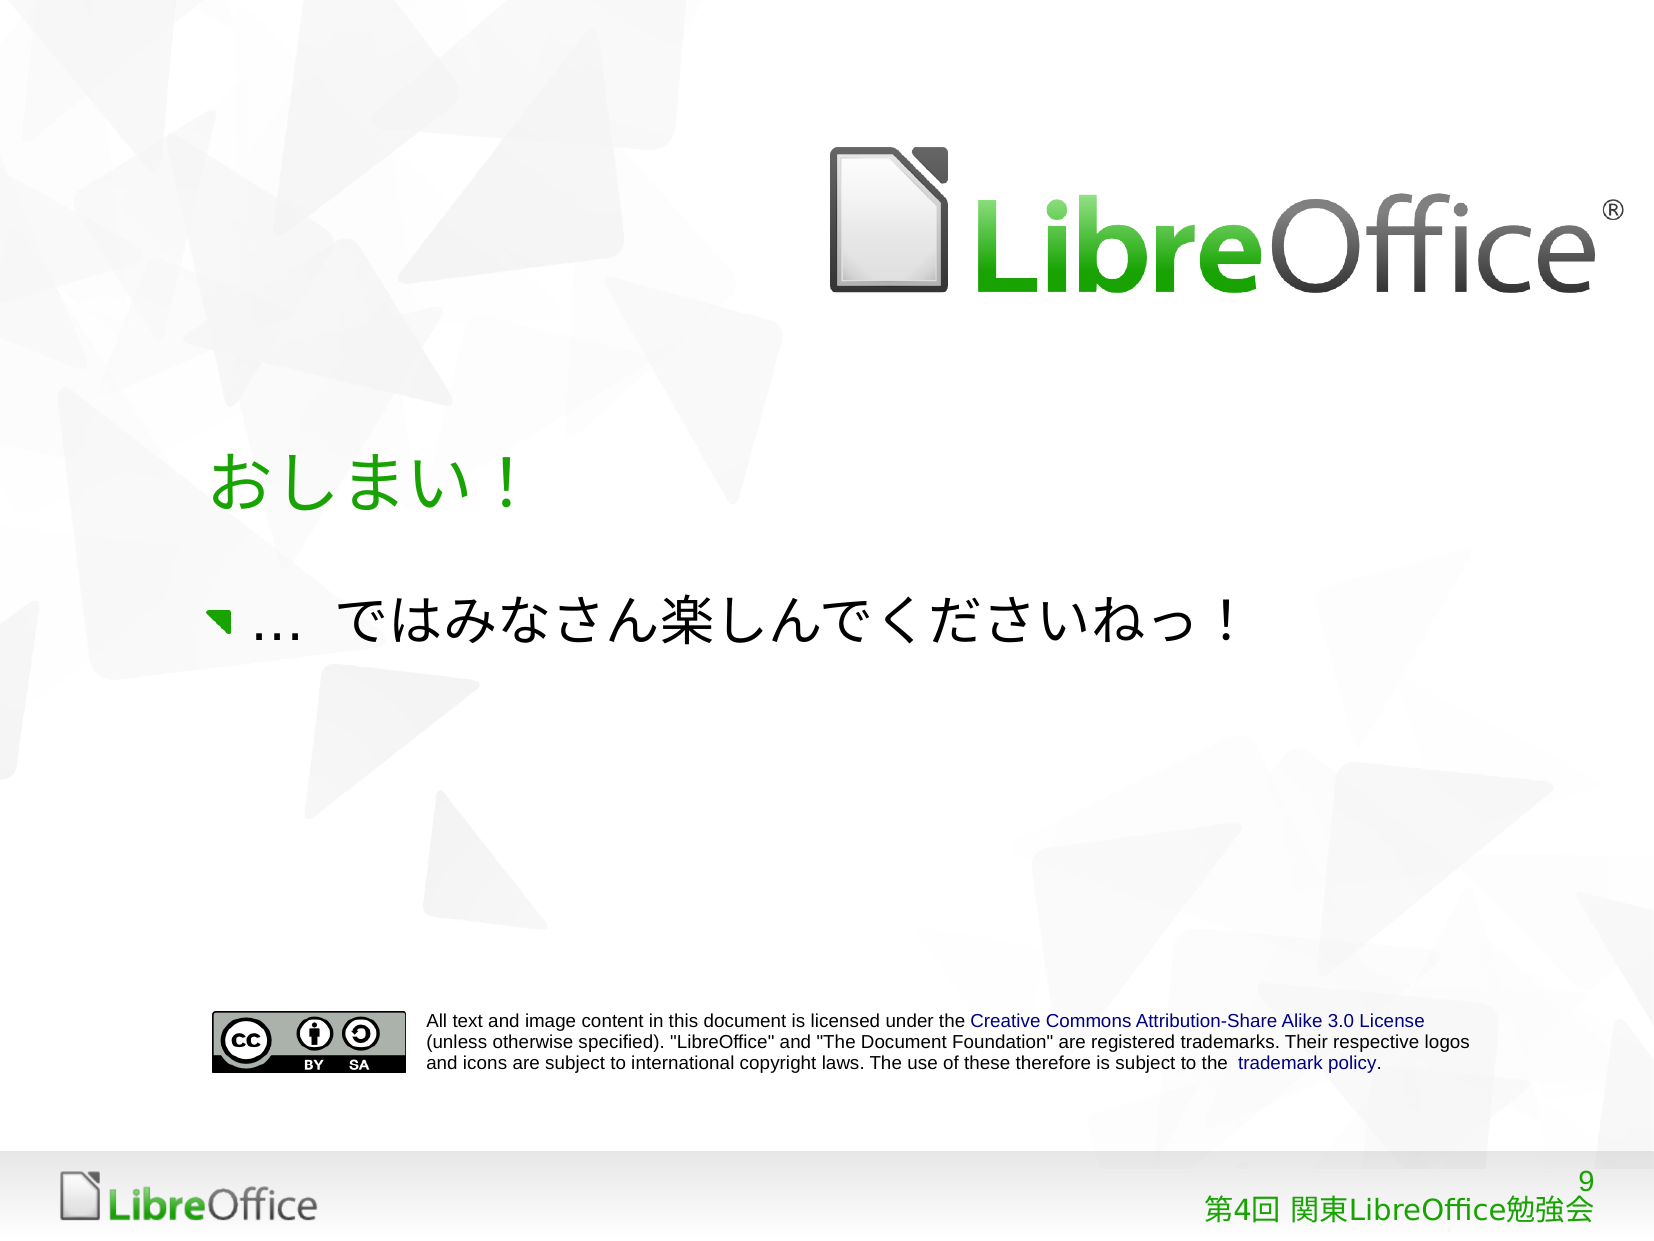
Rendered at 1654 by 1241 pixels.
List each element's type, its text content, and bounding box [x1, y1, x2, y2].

list … ではみなさん楽しんでくださいねっ！ [206, 590, 1477, 945]
picture [915, 548, 1654, 1169]
picture [41, 1152, 337, 1240]
title おしまい！ [206, 395, 1477, 573]
picture [0, 0, 1654, 930]
picture [212, 1011, 406, 1073]
